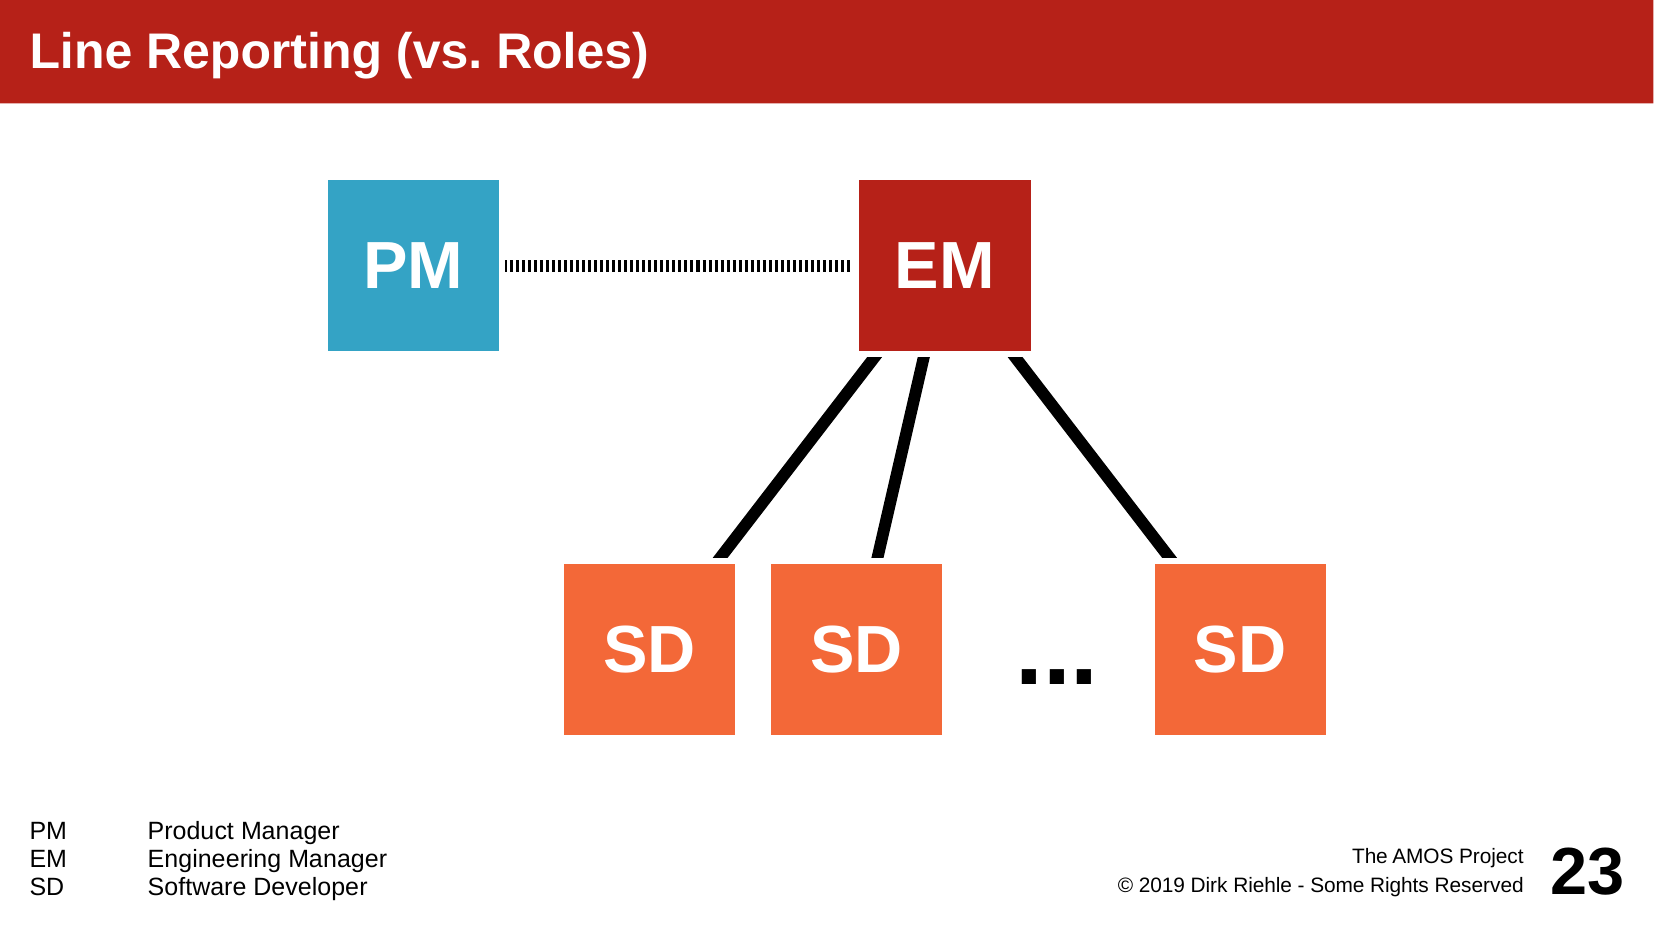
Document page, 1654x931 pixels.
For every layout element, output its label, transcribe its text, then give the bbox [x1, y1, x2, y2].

title Line Reporting (vs. Roles) [0, 0, 1654, 104]
text_box SD [1151, 561, 1329, 739]
text_box SD [561, 561, 739, 693]
text_box PM [324, 177, 502, 355]
text_box PM Product Manager EM Engineering Manager SD Software Developer [0, 693, 1182, 931]
text_box EM [856, 177, 1034, 355]
text_box ... [968, 561, 1146, 693]
text_box SD [767, 561, 945, 693]
